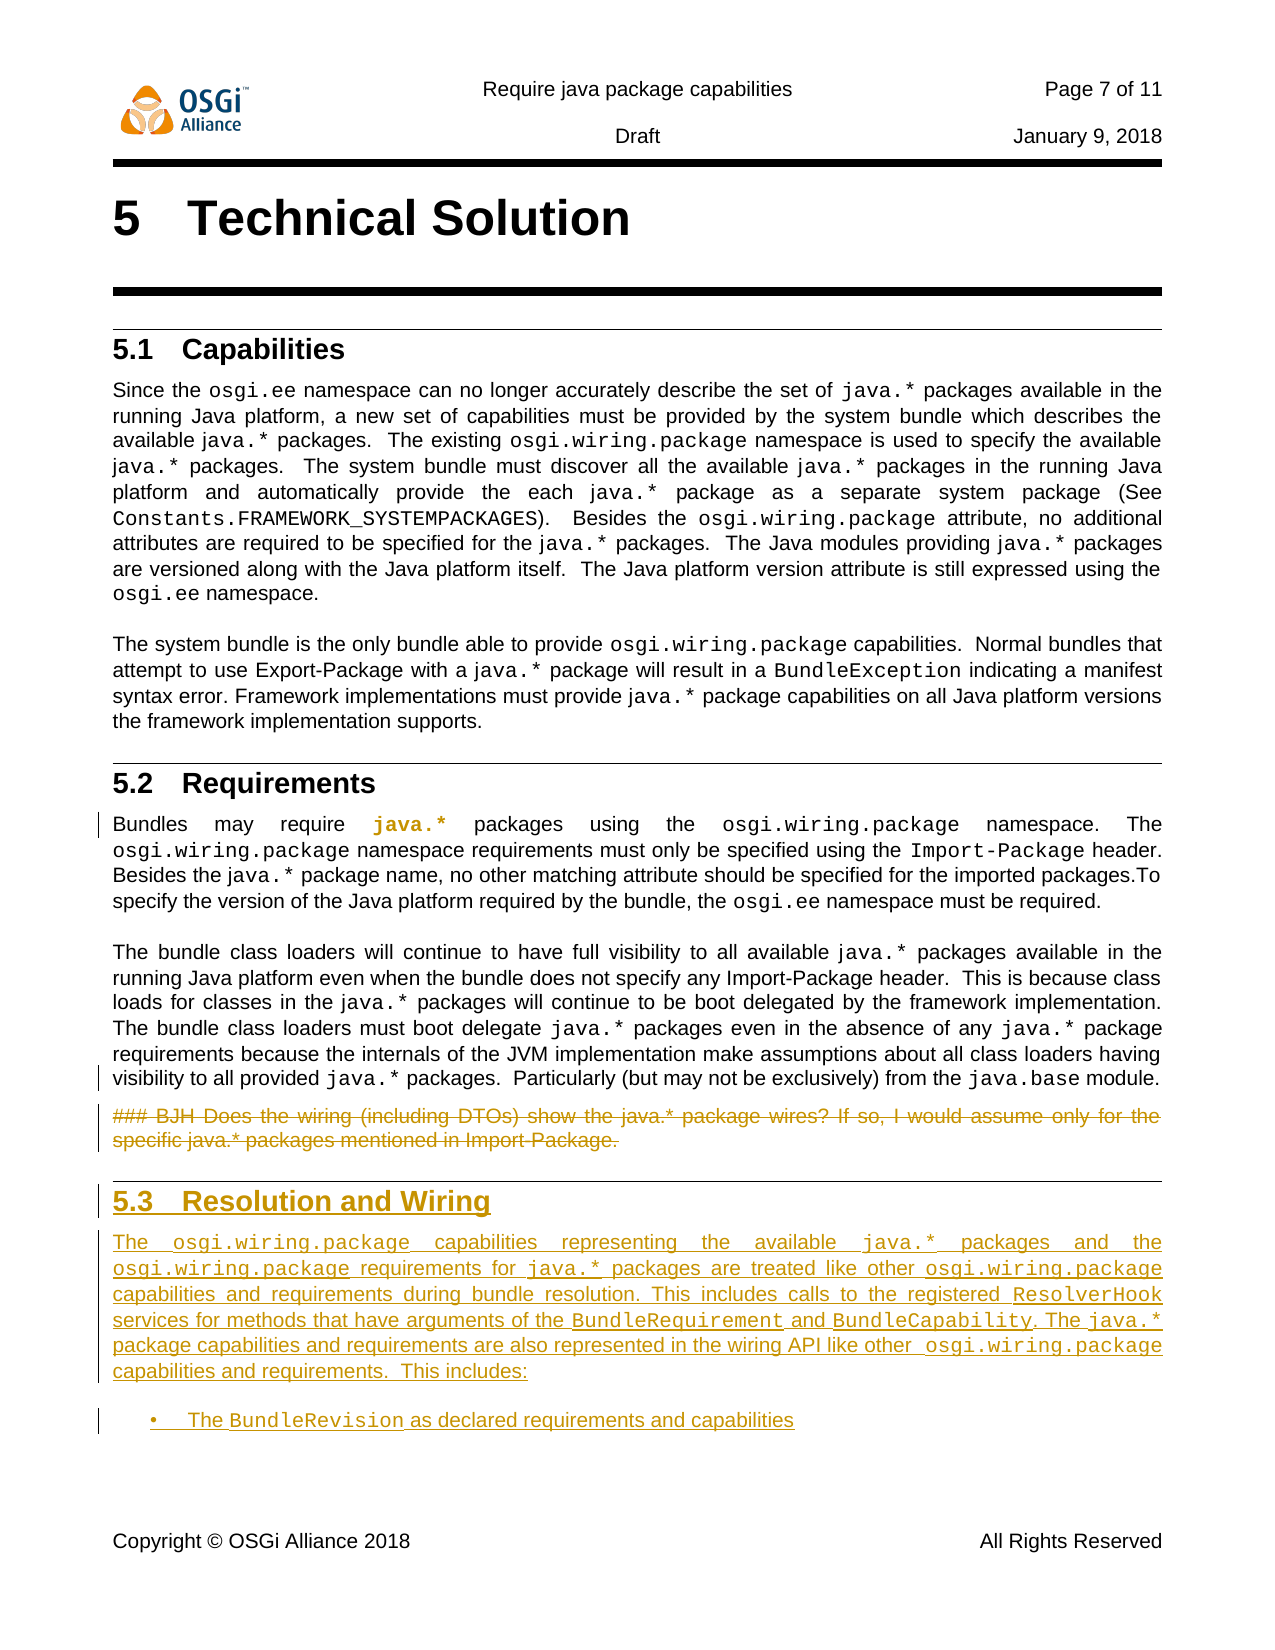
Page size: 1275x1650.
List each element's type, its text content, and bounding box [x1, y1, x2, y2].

picture [113, 78, 257, 142]
text The system bundle is the only bundle able to provide osgi.wiring.package capabilities. Normal bundles that attempt to use Export-Package with a java.* package will result in a BundleException indicating a manifest syntax error. Framework implementations must provide java.* package capabilities on all Java platform versions the framework implementation supports. [112, 632, 1162, 733]
text The bundle class loaders will continue to have full visibility to all available java.* packages available in the running Java platform even when the bundle does not specify any Import-Package header. This is because class loads for classes in the java.* packages will continue to be boot delegated by the framework implementation. The bundle class loaders must boot delegate java.* packages even in the absence of any java.* package requirements because the internals of the JVM implementation make assumptions about all class loaders having visibility to all provided java.* packages. Particularly (but may not be exclusively) from the java.base module. [112, 940, 1162, 1091]
text capabilities and requirements during bundle resolution. This includes calls to the registered ResolverHook [112, 1278, 1162, 1303]
subtitle Resolution and Wiring [112, 1182, 1162, 1217]
subtitle Capabilities [112, 330, 1162, 366]
text Since the osgi.ee namespace can no longer accurately describe the set of java.* packages available in the running Java platform, a new set of capabilities must be provided by the system bundle which describes the available java.* packages. The existing osgi.wiring.package namespace is used to specify the available java.* packages. The system bundle must discover all the available java.* packages in the running Java platform and automatically provide the each java.* package as a separate system package (See Constants.FRAMEWORK_SYSTEMPACKAGES). Besides the osgi.wiring.package attribute, no additional attributes are required to be specified for the java.* packages. The Java modules providing java.* packages are versioned along with the Java platform itself. The Java platform version attribute is still expressed using the osgi.ee namespace. [112, 378, 1162, 607]
text The osgi.wiring.package capabilities representing the available java.* packages and the osgi.wiring.package requirements for java.* packages are treated like other osgi.wiring.package [112, 1230, 1162, 1277]
list The BundleRevision as declared requirements and capabilities [150, 1408, 1162, 1434]
text services for methods that have arguments of the BundleRequirement and BundleCapability. The java.* package capabilities and requirements are also represented in the wiring API like other osgi.wiring.package capabilities and requirements. This includes: [112, 1304, 1162, 1383]
text Bundles may require java.* packages using the osgi.wiring.package namespace. The osgi.wiring.package namespace requirements must only be specified using the Import-Package header. Besides the java.* package name, no other matching attribute should be specified for the imported packages.To specify the version of the Java platform required by the bundle, the osgi.ee namespace must be required. [112, 812, 1162, 915]
subtitle Requirements [112, 764, 1162, 799]
subtitle Technical Solution [112, 160, 1162, 296]
